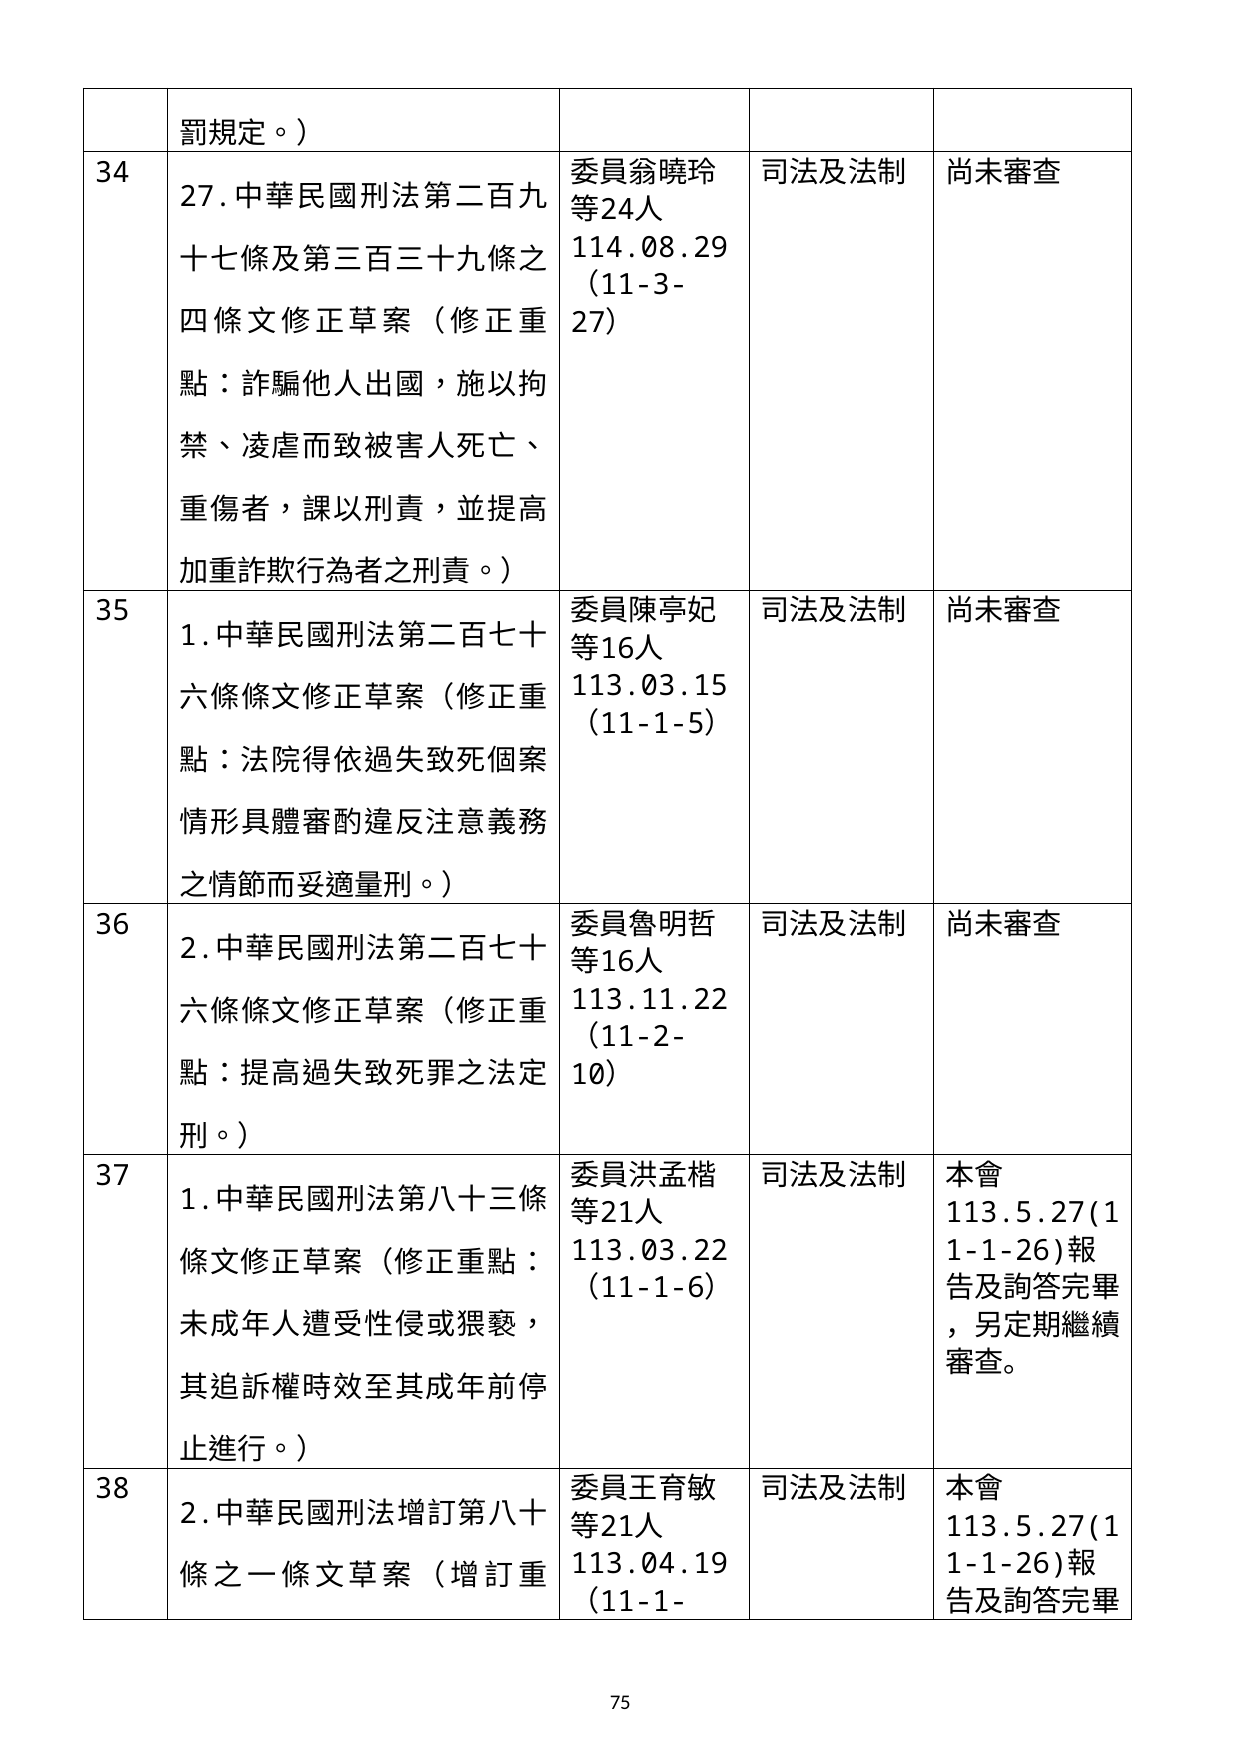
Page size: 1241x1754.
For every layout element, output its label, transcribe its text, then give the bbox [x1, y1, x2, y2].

table_cell 1.中華民國刑法第八十三條條文修正草案（修正重點：未成年人遭受性侵或猥褻，其追訴權時效至其成年前停止進行。） [168, 1155, 559, 1468]
table_cell 35 [84, 591, 167, 903]
table_cell 委員洪孟楷 等21人 113.03.22 （11-1-6） [560, 1155, 749, 1468]
table_cell 委員王育敏 等21人 113.04.19 （11-1- [560, 1469, 749, 1619]
table_cell [934, 89, 1131, 151]
table_cell 委員魯明哲 等16人 113.11.22 （11-2-10） [560, 904, 749, 1154]
table_cell [560, 89, 749, 151]
table_cell 本會 113.5.27(11-1-26)報告及詢答完畢，另定期繼續審查。 [934, 1155, 1131, 1468]
table_cell 36 [84, 904, 167, 1154]
table_cell 34 [84, 152, 167, 590]
table_cell 尚未審查 [934, 152, 1131, 590]
table_cell 司法及法制 [750, 1155, 933, 1468]
table_cell 罰規定。） [168, 89, 559, 151]
table_cell 尚未審查 [934, 591, 1131, 903]
table_cell 司法及法制 [750, 152, 933, 590]
table_cell 本會 113.5.27(11-1-26)報告及詢答完畢 [934, 1469, 1131, 1619]
table_cell [750, 89, 933, 151]
table_cell [84, 89, 167, 151]
table_cell 司法及法制 [750, 591, 933, 903]
table_cell 委員陳亭妃 等16人 113.03.15 （11-1-5） [560, 591, 749, 903]
table_cell 38 [84, 1469, 167, 1619]
table_cell 司法及法制 [750, 1469, 933, 1619]
table_cell 27.中華民國刑法第二百九十七條及第三百三十九條之四條文修正草案（修正重點：詐騙他人出國，施以拘禁、凌虐而致被害人死亡、重傷者，課以刑責，並提高加重詐欺行為者之刑責。） [168, 152, 559, 590]
table_cell 委員翁曉玲 等24人 114.08.29 （11-3-27） [560, 152, 749, 590]
table_cell 尚未審查 [934, 904, 1131, 1154]
table_cell 司法及法制 [750, 904, 933, 1154]
table_cell 2.中華民國刑法第二百七十六條條文修正草案（修正重點：提高過失致死罪之法定刑。） [168, 904, 559, 1154]
table_cell 1.中華民國刑法第二百七十六條條文修正草案（修正重點：法院得依過失致死個案情形具體審酌違反注意義務之情節而妥適量刑。） [168, 591, 559, 903]
table_cell 37 [84, 1155, 167, 1468]
table_cell 2.中華民國刑法增訂第八十條之一條文草案（增訂重 [168, 1469, 559, 1619]
